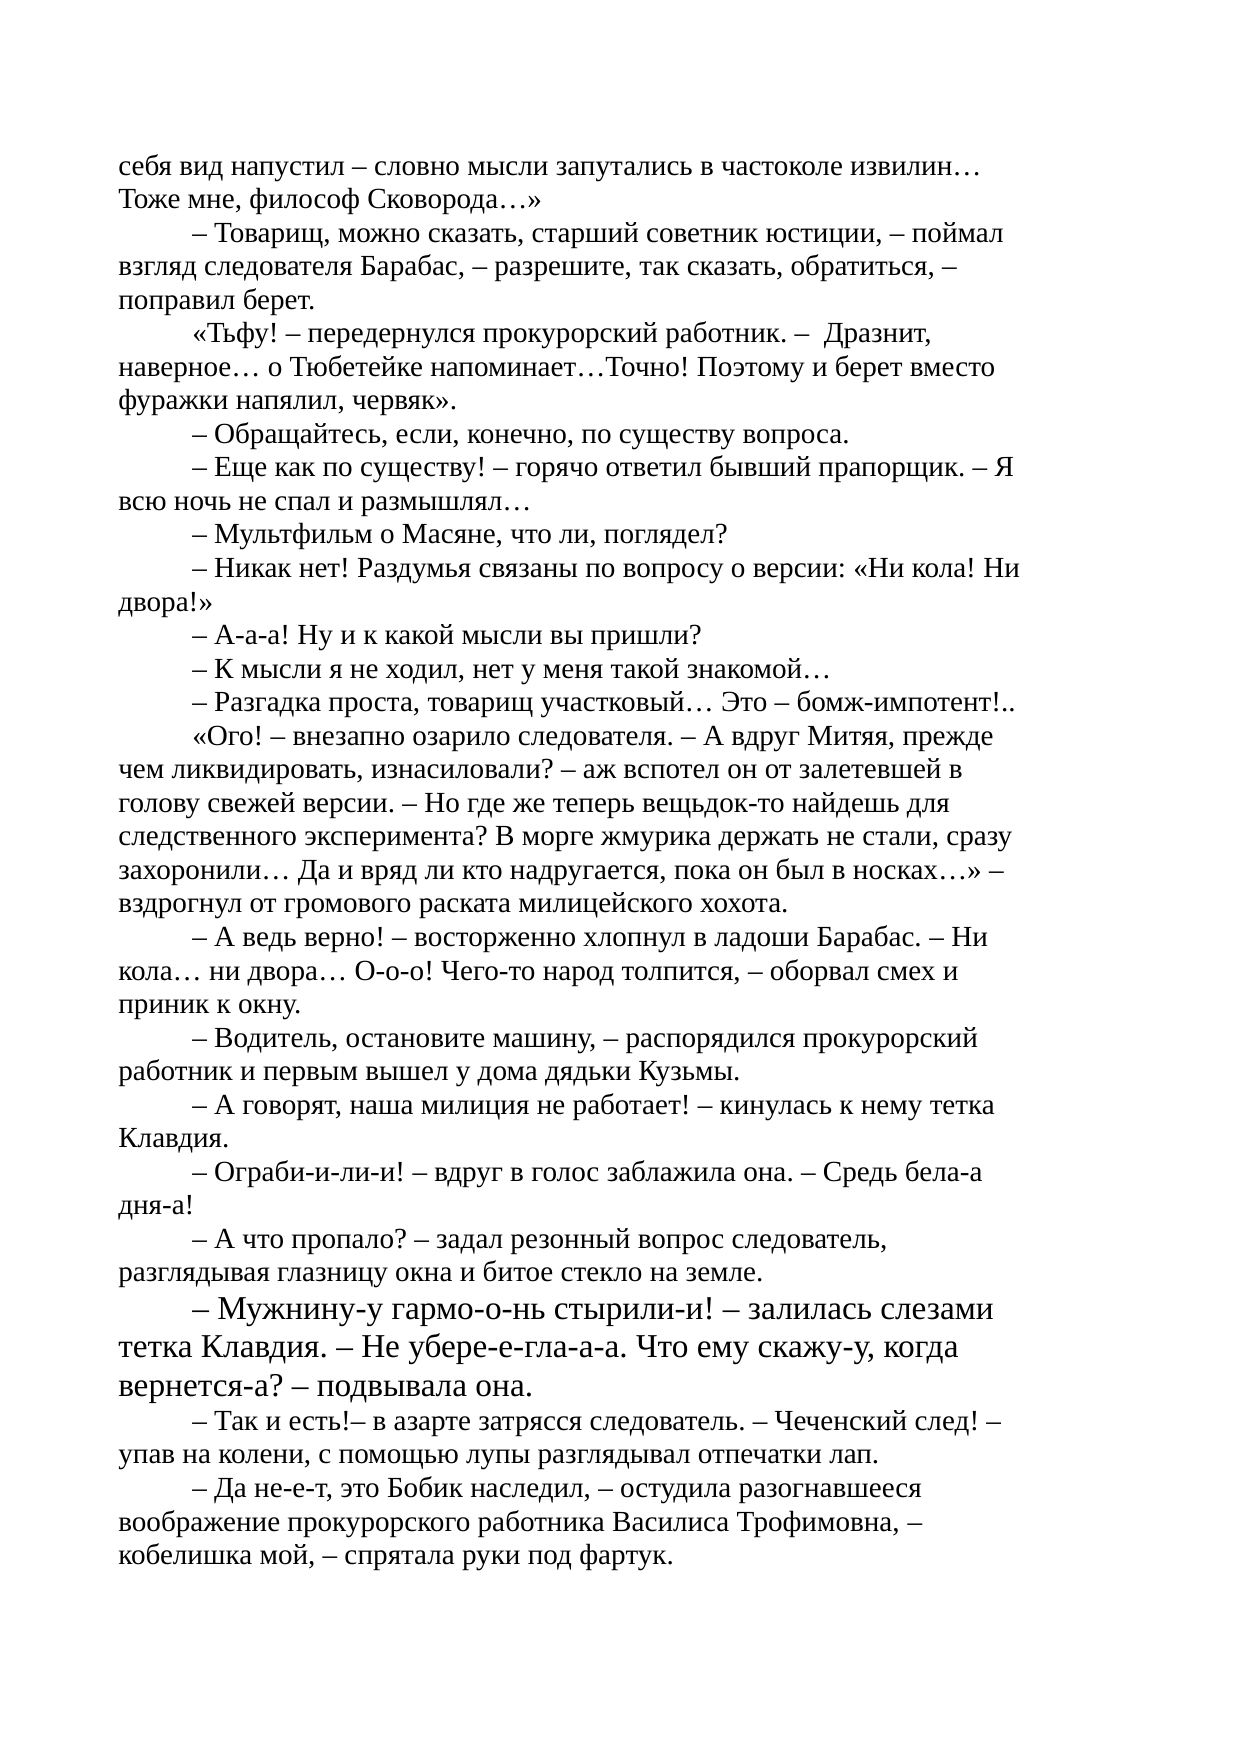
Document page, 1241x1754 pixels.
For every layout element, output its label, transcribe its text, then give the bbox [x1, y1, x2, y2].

text – Мужнину-у гармо-о-нь стырили-и! – залилась слезами тетка Клавдия. – Не убере-е-гла-а-а. Что ему скажу-у, когда вернется-а? – подвывала она. [118, 1288, 1033, 1403]
text – Товарищ, можно сказать, старший советник юстиции, – поймал взгляд следователя Барабас, – разрешите, так сказать, обратиться, – поправил берет. [118, 215, 1033, 315]
text – А ведь верно! – восторженно хлопнул в ладоши Барабас. – Ни кола… ни двора… О-о-о! Чего-то народ толпится, – оборвал смех и приник к окну. [118, 919, 1033, 1020]
text «Тьфу! – передернулся прокурорский работник. – Дразнит, наверное… о Тюбетейке напоминает…Точно! Поэтому и берет вместо фуражки напялил, червяк». [118, 315, 1033, 416]
text – Еще как по существу! – горячо ответил бывший прапорщик. – Я всю ночь не спал и размышлял… [118, 449, 1033, 517]
text – Мультфильм о Масяне, что ли, поглядел? [118, 517, 1033, 550]
text – А что пропало? – задал резонный вопрос следователь, разглядывая глазницу окна и битое стекло на земле. [118, 1221, 1033, 1288]
text – К мысли я не ходил, нет у меня такой знакомой… [118, 651, 1033, 684]
text – Обращайтесь, если, конечно, по существу вопроса. [118, 416, 1033, 449]
text «Ого! – внезапно озарило следователя. – А вдруг Митяя, прежде чем ликвидировать, изнасиловали? – аж вспотел он от залетевшей в голову свежей версии. – Но где же теперь вещьдок-то найдешь для следственного эксперимента? В морге жмурика держать не стали, сразу захоронили… Да и вряд ли кто надругается, пока он был в носках…» – вздрогнул от громового раската милицейского хохота. [118, 718, 1033, 919]
text себя вид напустил – словно мысли запутались в частоколе извилин… Тоже мне, философ Сковорода…» [118, 148, 1033, 215]
text – Ограби-и-ли-и! – вдруг в голос заблажила она. – Средь бела-а дня-а! [118, 1154, 1033, 1221]
text – Да не-е-т, это Бобик наследил, – остудила разогнавшееся воображение прокурорского работника Василиса Трофимовна, – кобелишка мой, – спрятала руки под фартук. [118, 1470, 1033, 1571]
text – А-а-а! Ну и к какой мысли вы пришли? [118, 617, 1033, 651]
text – Водитель, остановите машину, – распорядился прокурорский работник и первым вышел у дома дядьки Кузьмы. [118, 1020, 1033, 1087]
text – А говорят, наша милиция не работает! – кинулась к нему тетка Клавдия. [118, 1087, 1033, 1154]
text – Никак нет! Раздумья связаны по вопросу о версии: «Ни кола! Hи двора!» [118, 550, 1033, 617]
text – Разгадка проста, товарищ участковый… Это – бомж-импотент!.. [118, 684, 1033, 718]
text – Так и есть!– в азарте затрясся следователь. – Чеченский след! – упав на колени, с помощью лупы разглядывал отпечатки лап. [118, 1403, 1033, 1470]
